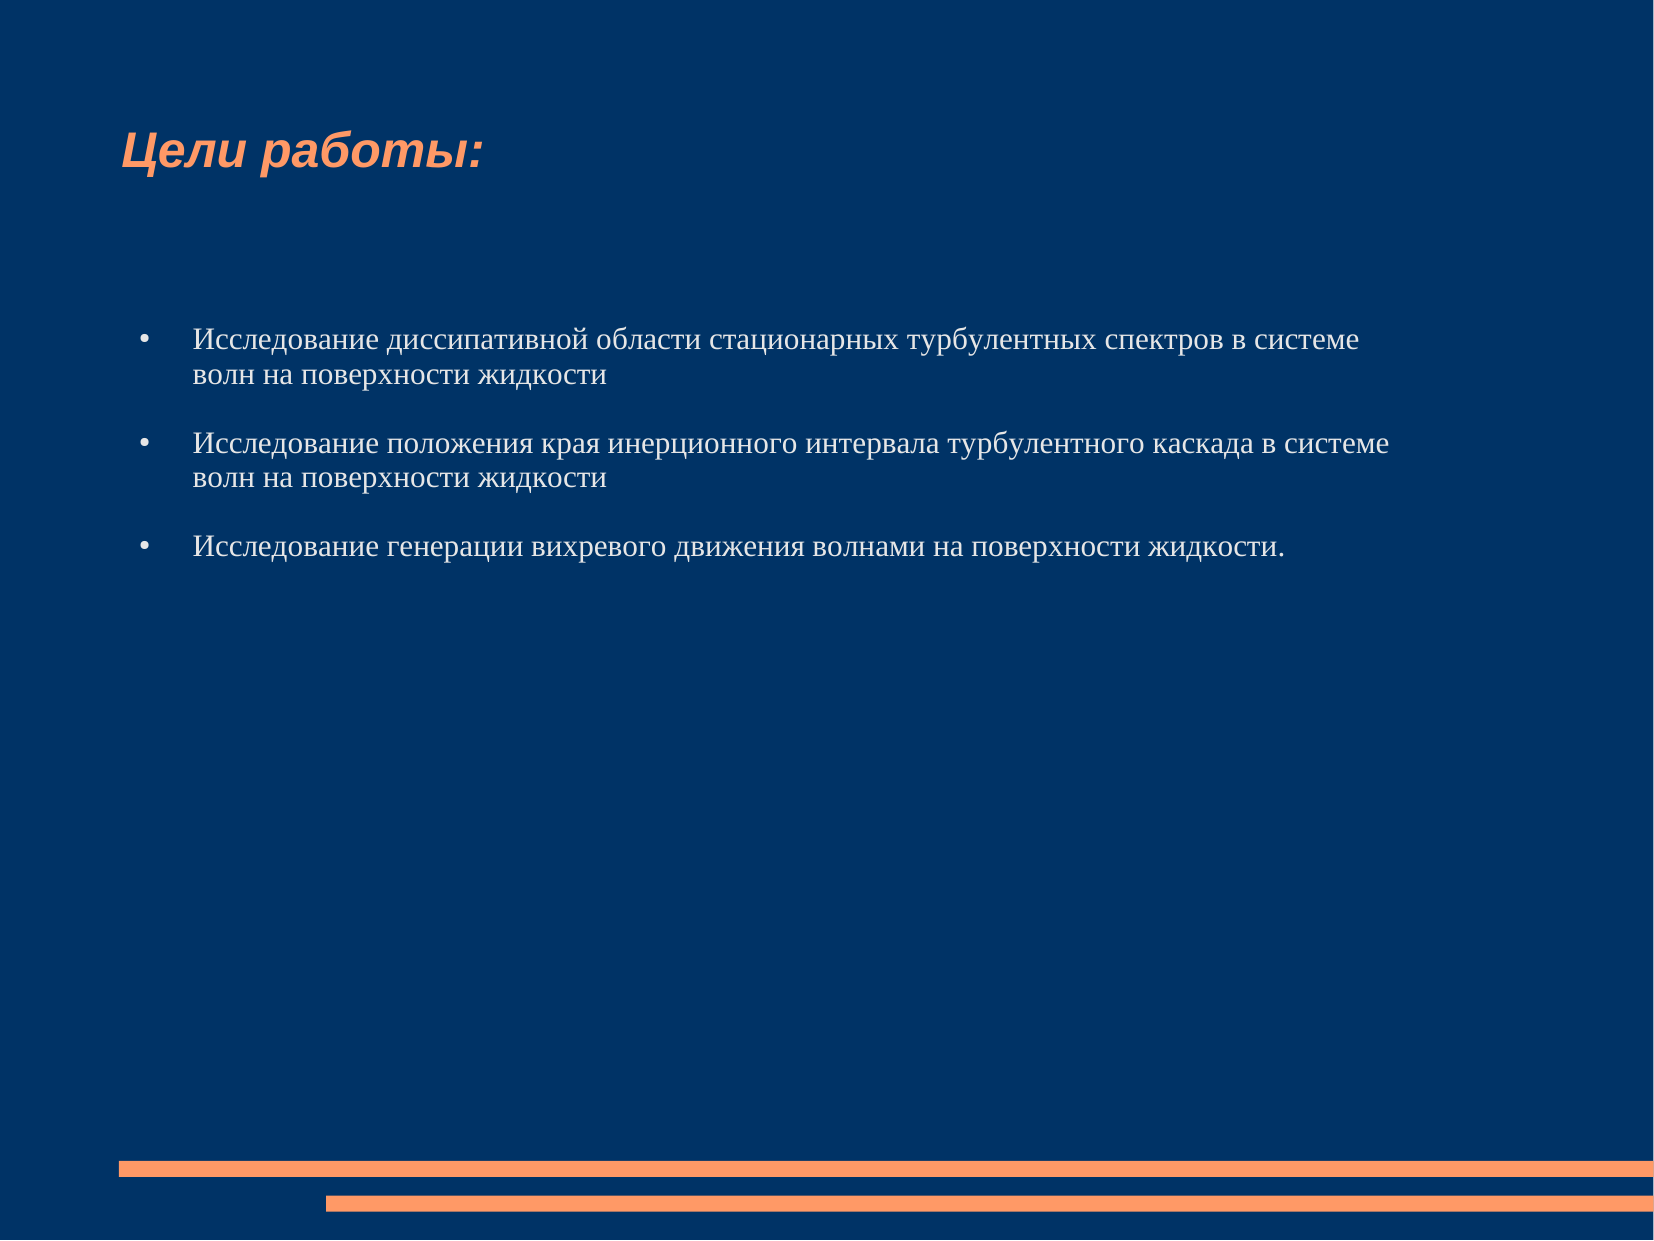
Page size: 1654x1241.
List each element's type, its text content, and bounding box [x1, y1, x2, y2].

title Цели работы: [121, 46, 1534, 254]
list Исследование диссипативной области стационарных турбулентных спектров в системе волн на поверхности жидкости Исследование положения края инерционного интервала турбулентного каскада в системе волн на поверхности жидкости Исследование генерации вихревого движения волнами на поверхности жидкости. [121, 322, 1418, 1042]
